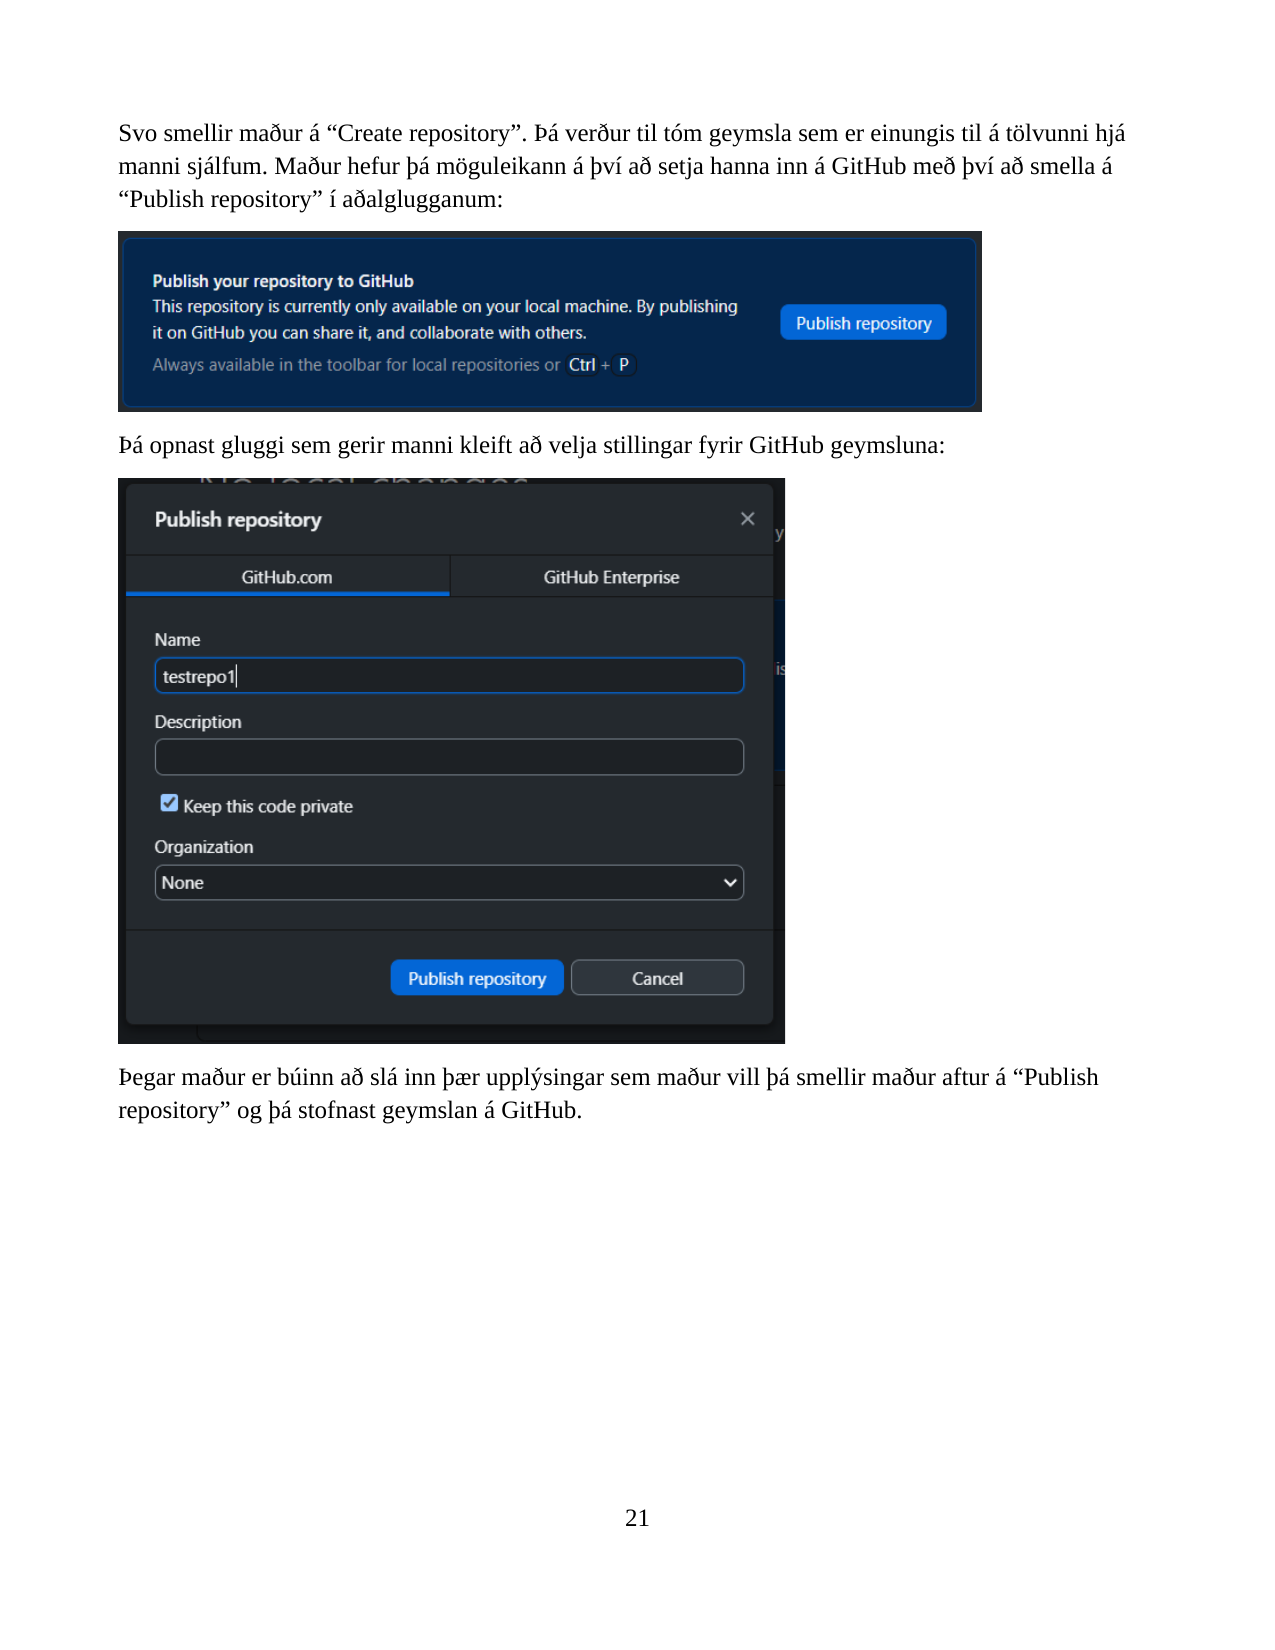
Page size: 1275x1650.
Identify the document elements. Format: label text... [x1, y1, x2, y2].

picture [118, 478, 786, 1044]
text Þegar maður er búinn að slá inn þær upplýsingar sem maður vill þá smellir maður aftur á “Publish repository” og þá stofnast geymslan á GitHub. [118, 1062, 1157, 1124]
text Þá opnast gluggi sem gerir manni kleift að velja stillingar fyrir GitHub geymsluna: [118, 430, 1157, 459]
picture [118, 231, 982, 412]
text Svo smellir maður á “Create repository”. Þá verður til tóm geymsla sem er einungis til á tölvunni hjá manni sjálfum. Maður hefur þá möguleikann á því að setja hanna inn á GitHub með því að smella á “Publish repository” í aðalglugganum: [118, 118, 1157, 213]
